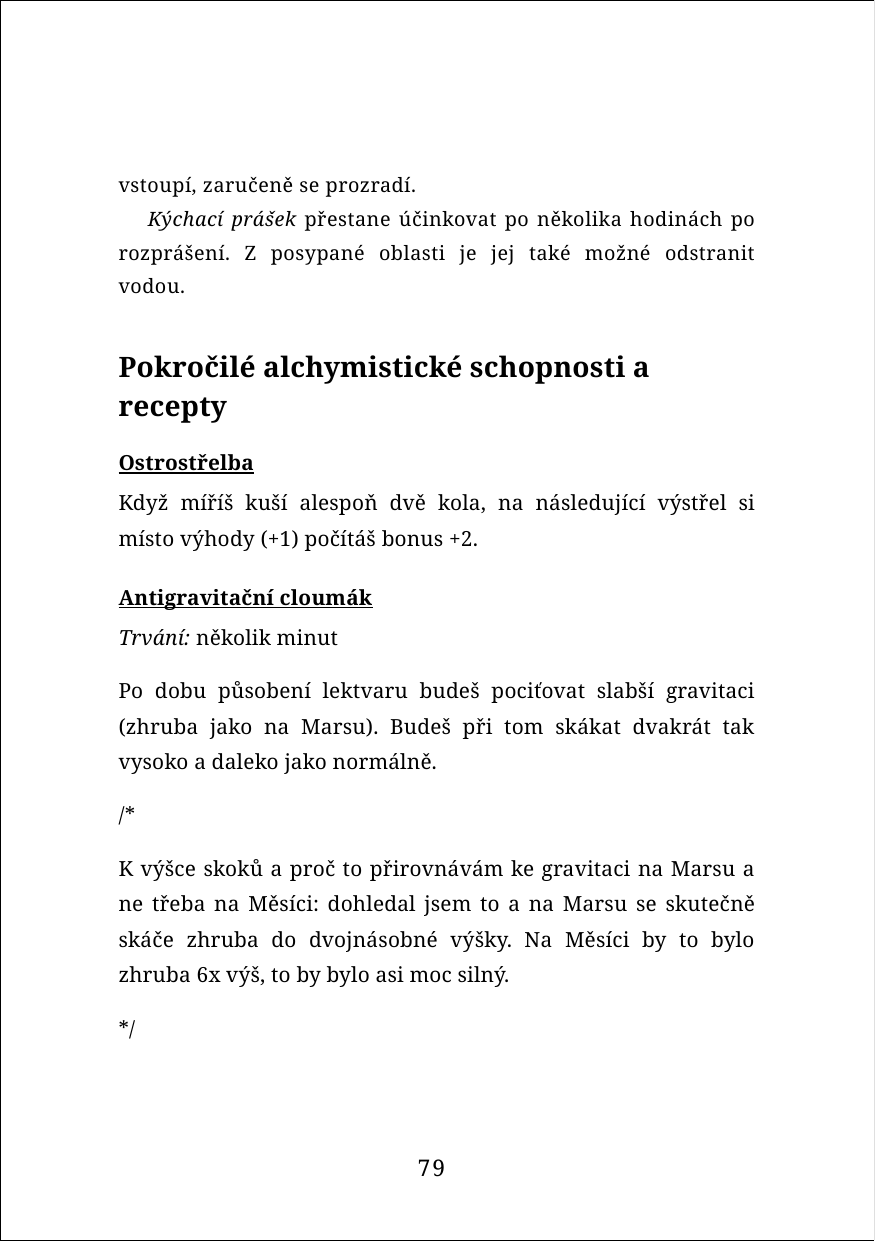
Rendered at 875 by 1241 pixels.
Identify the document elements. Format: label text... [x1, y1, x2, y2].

text K výšce skoků a proč to přirovnávám ke gravitaci na Marsu a ne třeba na Měsíci: dohledal jsem to a na Marsu se skutečně skáče zhruba do dvojnásobné výšky. Na Měsíci by to bylo zhruba 6x výš, to by bylo asi moc silný. [118, 854, 756, 989]
text */ [118, 1014, 756, 1042]
text vstoupí, zaručeně se prozradí. Kýchací prášek přestane účinkovat po několika hodinách po rozprášení. Z posypané oblasti je jej také možné odstranit vodou. [118, 172, 756, 300]
subtitle Antigravitační cloumák [118, 583, 756, 611]
text Trvání: několik minut [118, 623, 756, 652]
text /* [118, 801, 756, 829]
text Po dobu působení lektvaru budeš pociťovat slabší gravitaci (zhruba jako na Marsu). Budeš při tom skákat dvakrát tak vysoko a daleko jako normálně. [118, 676, 756, 776]
text Když míříš kuší alespoň dvě kola, na následující výstřel si místo výhody (+1) počítáš bonus +2. [118, 488, 756, 552]
subtitle Ostrostřelba [118, 448, 756, 476]
subtitle Pokročilé alchymistické schopnosti a recepty [118, 348, 756, 424]
